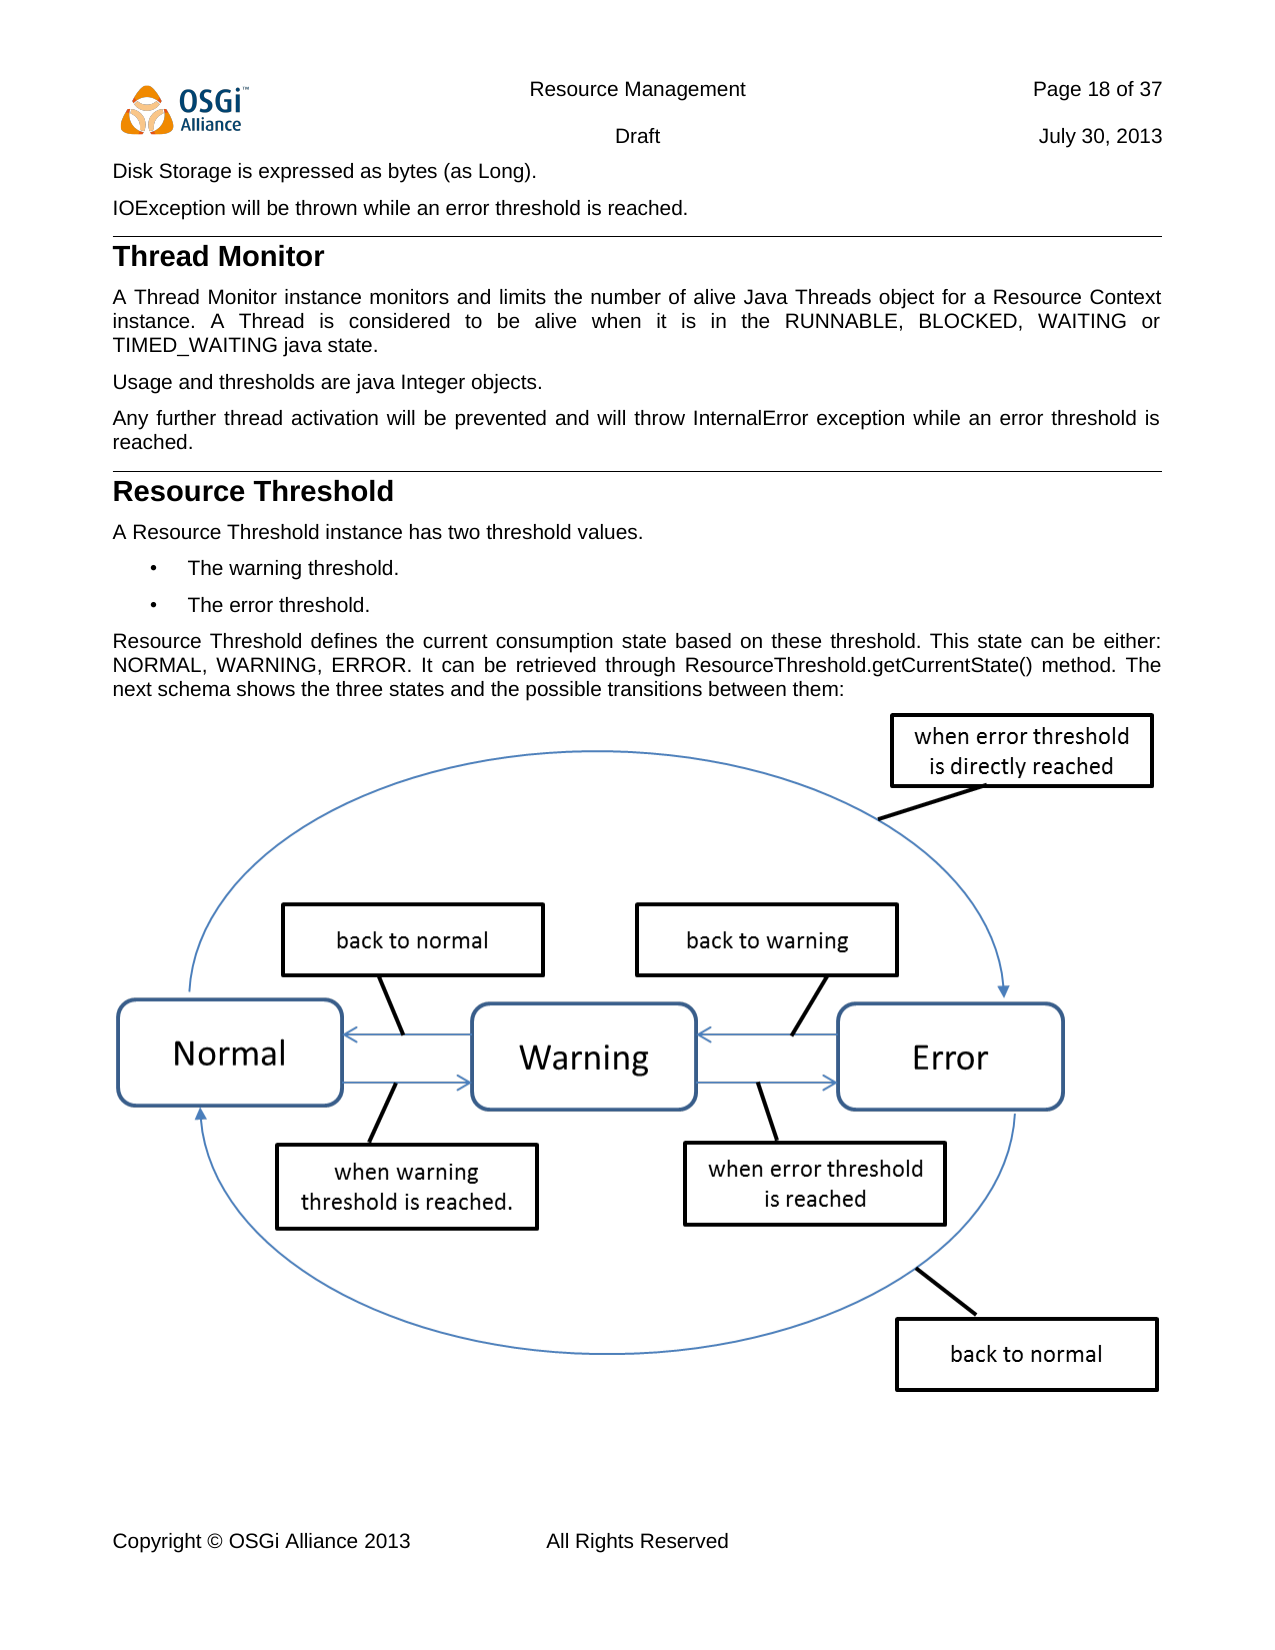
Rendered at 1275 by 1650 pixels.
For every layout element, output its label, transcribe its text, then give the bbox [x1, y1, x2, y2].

subtitle Thread Monitor [112, 237, 1162, 273]
text IOException will be thrown while an error threshold is reached. [112, 195, 1162, 219]
text Usage and thresholds are java Integer objects. [112, 369, 1162, 393]
subtitle Resource Threshold [112, 472, 1162, 507]
text Disk Storage is expressed as bytes (as Long). [112, 159, 1162, 183]
text Resource Threshold defines the current consumption state based on these threshold. This state can be either: NORMAL, WARNING, ERROR. It can be retrieved through ResourceThreshold.getCurrentState() method. The next schema shows the three states and the possible transitions between them: [112, 629, 1162, 701]
picture [113, 78, 257, 142]
picture [116, 713, 1159, 1392]
list The warning threshold. [150, 556, 1162, 580]
list The error threshold. [150, 593, 1162, 617]
text Any further thread activation will be prevented and will throw InternalError exception while an error threshold is reached. [112, 406, 1162, 454]
text A Thread Monitor instance monitors and limits the number of alive Java Threads object for a Resource Context instance. A Thread is considered to be alive when it is in the RUNNABLE, BLOCKED, WAITING or TIMED_WAITING java state. [112, 285, 1162, 357]
text A Resource Threshold instance has two threshold values. [112, 520, 1162, 544]
